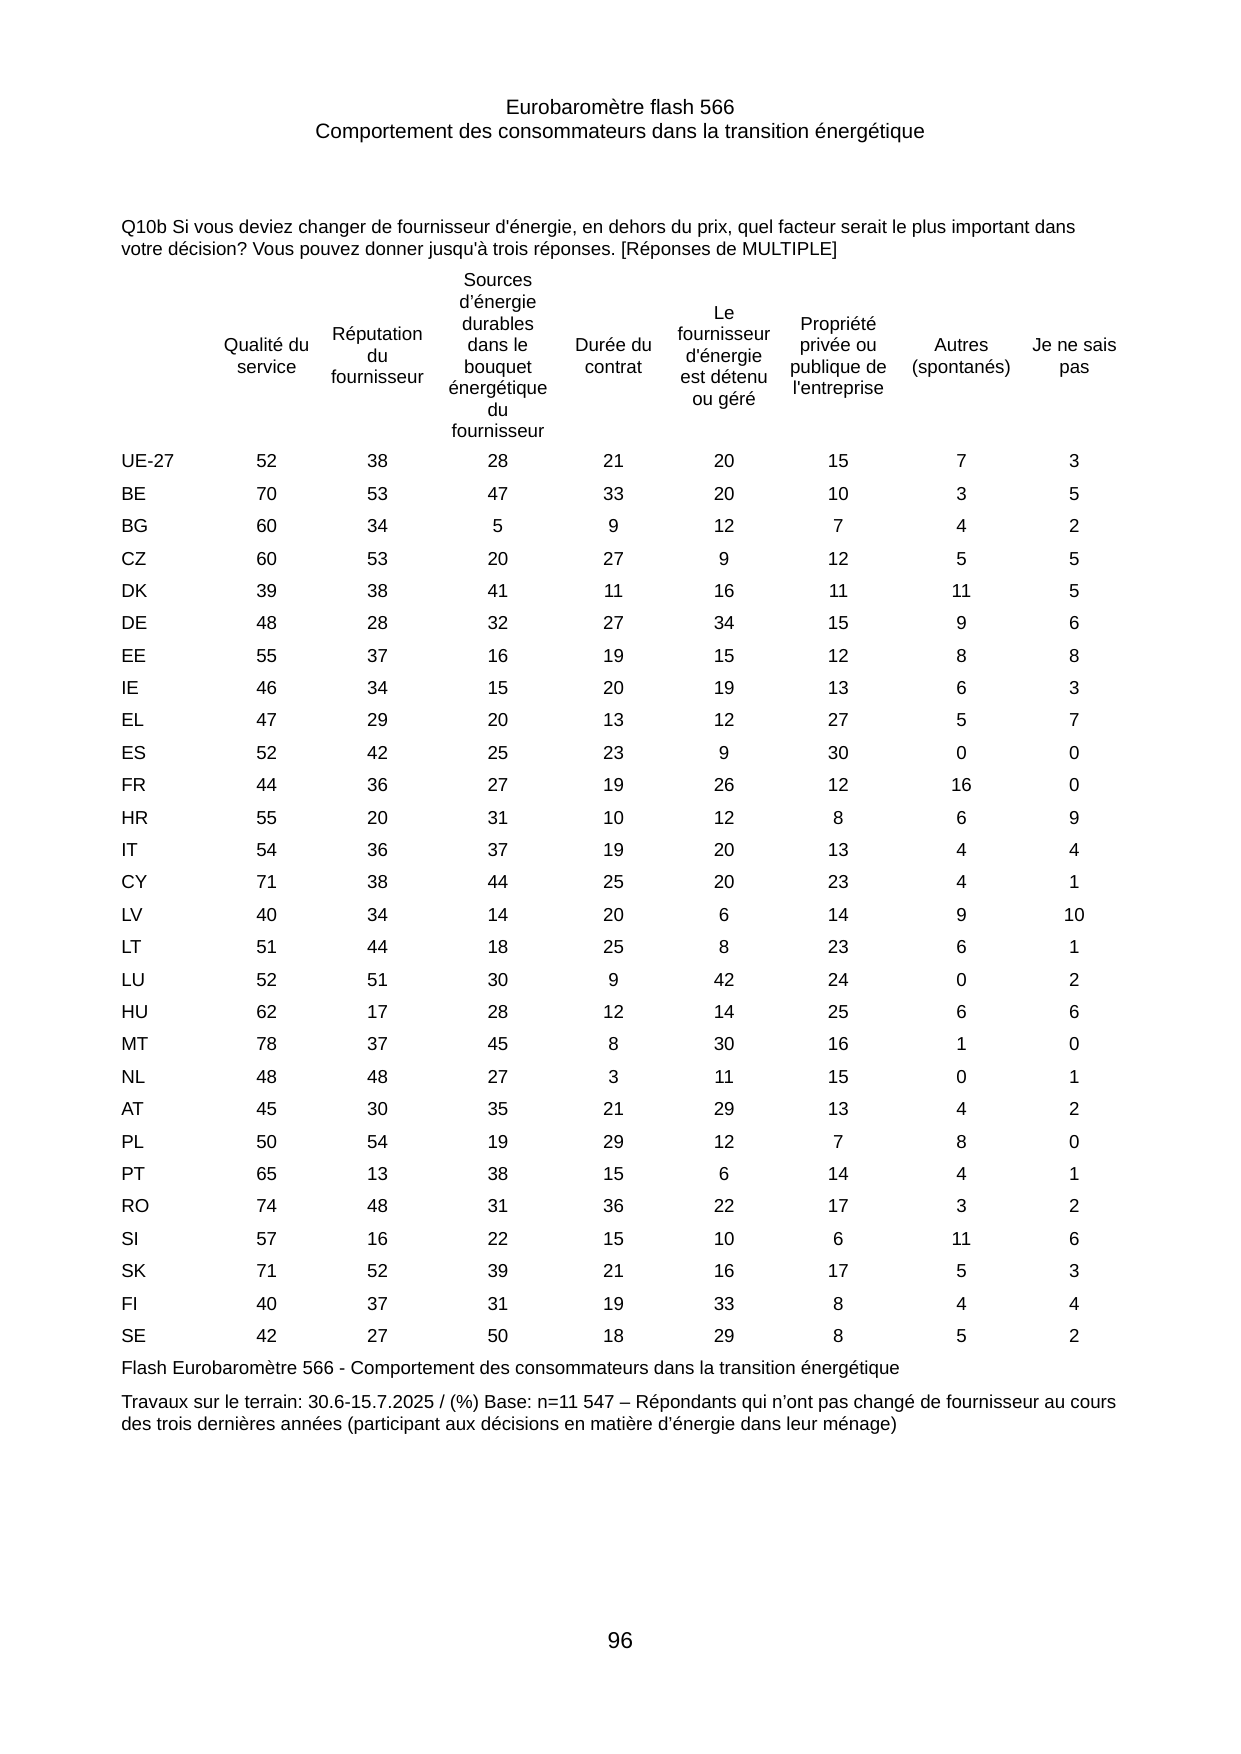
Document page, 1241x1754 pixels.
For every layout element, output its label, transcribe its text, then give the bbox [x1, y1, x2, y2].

table_cell 1 [1026, 866, 1122, 898]
table_cell 16 [668, 574, 780, 607]
table_cell 44 [437, 866, 559, 898]
table_cell 15 [780, 607, 896, 639]
table_cell EL [118, 704, 215, 736]
table_cell 30 [437, 963, 559, 995]
table_cell 22 [668, 1190, 780, 1222]
table_cell 48 [318, 1060, 437, 1093]
table_cell 32 [437, 607, 559, 639]
table_cell 19 [559, 639, 668, 671]
table_cell 12 [668, 510, 780, 542]
table_cell 4 [1026, 834, 1122, 866]
table_cell 5 [896, 1319, 1026, 1352]
table_cell DK [118, 574, 215, 607]
table_cell BG [118, 510, 215, 542]
table_cell 22 [437, 1222, 559, 1254]
table_cell HR [118, 801, 215, 833]
table_cell 27 [437, 1060, 559, 1093]
table_cell 2 [1026, 1319, 1122, 1352]
table_cell 9 [668, 542, 780, 574]
table_cell 20 [437, 704, 559, 736]
table_cell 0 [1026, 769, 1122, 801]
table_cell 65 [215, 1158, 318, 1190]
table_cell 38 [318, 574, 437, 607]
table_cell 42 [215, 1319, 318, 1352]
table_cell 4 [1026, 1287, 1122, 1319]
table_cell 13 [559, 704, 668, 736]
table_cell 16 [437, 639, 559, 671]
table_cell 3 [896, 1190, 1026, 1222]
table_cell 28 [437, 445, 559, 477]
table_cell 39 [215, 574, 318, 607]
table_cell 36 [318, 834, 437, 866]
table_cell 16 [318, 1222, 437, 1254]
table_cell 18 [559, 1319, 668, 1352]
table_cell 57 [215, 1222, 318, 1254]
table_cell 2 [1026, 963, 1122, 995]
table_cell 16 [780, 1028, 896, 1060]
table_cell 70 [215, 477, 318, 509]
table_cell 14 [780, 898, 896, 931]
table_cell 8 [780, 801, 896, 833]
table_cell 21 [559, 445, 668, 477]
table_cell 14 [437, 898, 559, 931]
table_cell Propriété privée ou publique de l'entreprise [780, 266, 896, 445]
table_cell 11 [896, 1222, 1026, 1254]
table_cell 8 [668, 931, 780, 963]
table_cell 19 [437, 1125, 559, 1157]
table_cell 39 [437, 1255, 559, 1287]
table_cell 5 [1026, 574, 1122, 607]
table_cell 9 [559, 510, 668, 542]
table_cell 12 [559, 995, 668, 1028]
table_cell 1 [896, 1028, 1026, 1060]
table_cell 7 [1026, 704, 1122, 736]
table_cell 40 [215, 898, 318, 931]
table_cell 8 [780, 1319, 896, 1352]
table_cell 29 [668, 1319, 780, 1352]
table_cell 1 [1026, 931, 1122, 963]
table_cell 25 [780, 995, 896, 1028]
table_cell 13 [318, 1158, 437, 1190]
table_cell 2 [1026, 1190, 1122, 1222]
table_cell 60 [215, 510, 318, 542]
table_cell 50 [215, 1125, 318, 1157]
table_cell 5 [437, 510, 559, 542]
table_cell 17 [318, 995, 437, 1028]
table_cell Qualité du service [215, 266, 318, 445]
table_cell 55 [215, 639, 318, 671]
table_cell 42 [318, 736, 437, 769]
table_cell 0 [1026, 1125, 1122, 1157]
table_cell 48 [215, 607, 318, 639]
table_cell 31 [437, 1190, 559, 1222]
table_cell [118, 266, 215, 445]
table_cell 47 [215, 704, 318, 736]
table_cell 6 [896, 671, 1026, 704]
table_cell 16 [668, 1255, 780, 1287]
table_cell 23 [780, 866, 896, 898]
table_cell 31 [437, 1287, 559, 1319]
table_cell FI [118, 1287, 215, 1319]
table_cell 37 [318, 639, 437, 671]
table_cell 78 [215, 1028, 318, 1060]
table_cell 23 [559, 736, 668, 769]
table_cell 10 [559, 801, 668, 833]
table_cell CZ [118, 542, 215, 574]
table_cell AT [118, 1093, 215, 1125]
table_cell 6 [896, 995, 1026, 1028]
table_cell 28 [437, 995, 559, 1028]
table_cell 11 [896, 574, 1026, 607]
table_cell 25 [559, 931, 668, 963]
table_cell RO [118, 1190, 215, 1222]
table_cell 24 [780, 963, 896, 995]
table_cell SK [118, 1255, 215, 1287]
table_cell LV [118, 898, 215, 931]
table_cell 5 [1026, 477, 1122, 509]
table_cell Sources d’énergie durables dans le bouquet énergétique du fournisseur [437, 266, 559, 445]
table_cell 51 [318, 963, 437, 995]
table_cell 3 [1026, 671, 1122, 704]
table_cell 28 [318, 607, 437, 639]
table_cell PL [118, 1125, 215, 1157]
table_cell 17 [780, 1255, 896, 1287]
table_cell LT [118, 931, 215, 963]
table_cell 6 [1026, 607, 1122, 639]
table_cell 8 [1026, 639, 1122, 671]
table_cell 6 [896, 801, 1026, 833]
table_cell NL [118, 1060, 215, 1093]
table_cell 14 [780, 1158, 896, 1190]
table_cell 12 [780, 639, 896, 671]
table_cell 8 [896, 639, 1026, 671]
table_cell 7 [896, 445, 1026, 477]
table_cell 45 [437, 1028, 559, 1060]
table_cell 19 [559, 834, 668, 866]
table_cell 0 [1026, 1028, 1122, 1060]
table_cell 15 [668, 639, 780, 671]
table_cell 12 [668, 704, 780, 736]
table_cell 10 [780, 477, 896, 509]
table_cell 20 [668, 445, 780, 477]
table_cell 21 [559, 1093, 668, 1125]
table_cell 3 [1026, 445, 1122, 477]
table_cell 37 [318, 1287, 437, 1319]
table_cell 15 [559, 1158, 668, 1190]
table_cell 12 [668, 801, 780, 833]
table_cell 52 [215, 445, 318, 477]
table_cell 38 [318, 445, 437, 477]
table_cell 71 [215, 1255, 318, 1287]
table_cell 23 [780, 931, 896, 963]
table_cell 6 [668, 1158, 780, 1190]
table_cell 19 [559, 769, 668, 801]
table_cell 5 [896, 1255, 1026, 1287]
table_cell 4 [896, 1287, 1026, 1319]
table_header Q10b Si vous deviez changer de fournisseur d'énergie, en dehors du prix, quel facteur serait le plus important dans votre décision? Vous pouvez donner jusqu'à trois réponses. [Réponses de MULTIPLE] [118, 209, 1122, 266]
table_cell 9 [559, 963, 668, 995]
table_cell 20 [437, 542, 559, 574]
table_cell 20 [318, 801, 437, 833]
table_cell 38 [318, 866, 437, 898]
table_cell 50 [437, 1319, 559, 1352]
table_cell IT [118, 834, 215, 866]
table_cell 20 [668, 477, 780, 509]
table_cell 40 [215, 1287, 318, 1319]
table_cell 27 [559, 607, 668, 639]
table_cell 20 [559, 671, 668, 704]
table_cell 2 [1026, 1093, 1122, 1125]
table_cell HU [118, 995, 215, 1028]
table_cell 4 [896, 866, 1026, 898]
table_cell 9 [668, 736, 780, 769]
table_cell 47 [437, 477, 559, 509]
table_cell 33 [668, 1287, 780, 1319]
table_cell 10 [668, 1222, 780, 1254]
table_cell 8 [559, 1028, 668, 1060]
table_cell 20 [559, 898, 668, 931]
table_cell 12 [780, 542, 896, 574]
table_cell 0 [896, 1060, 1026, 1093]
table_cell 3 [559, 1060, 668, 1093]
table_cell 52 [215, 963, 318, 995]
table_cell 27 [437, 769, 559, 801]
table_cell 45 [215, 1093, 318, 1125]
table_cell 6 [896, 931, 1026, 963]
table_cell 20 [668, 866, 780, 898]
table_cell 13 [780, 1093, 896, 1125]
table_cell 14 [668, 995, 780, 1028]
table_cell 36 [559, 1190, 668, 1222]
table_cell 74 [215, 1190, 318, 1222]
table_cell 5 [896, 704, 1026, 736]
table_cell 27 [559, 542, 668, 574]
table_cell 54 [318, 1125, 437, 1157]
table_cell PT [118, 1158, 215, 1190]
table_cell 11 [668, 1060, 780, 1093]
table_cell 33 [559, 477, 668, 509]
table_cell 3 [1026, 1255, 1122, 1287]
table_cell BE [118, 477, 215, 509]
table_cell Flash Eurobaromètre 566 - Comportement des consommateurs dans la transition énergétique [118, 1352, 1122, 1384]
table_cell 9 [896, 898, 1026, 931]
table_cell 1 [1026, 1158, 1122, 1190]
table_cell 18 [437, 931, 559, 963]
table_cell 44 [318, 931, 437, 963]
table_cell 25 [559, 866, 668, 898]
table_cell SI [118, 1222, 215, 1254]
table_cell 30 [668, 1028, 780, 1060]
table_cell Durée du contrat [559, 266, 668, 445]
table_cell 30 [318, 1093, 437, 1125]
table_cell 15 [437, 671, 559, 704]
table_cell 11 [780, 574, 896, 607]
table_cell 27 [780, 704, 896, 736]
table_cell CY [118, 866, 215, 898]
table_cell 71 [215, 866, 318, 898]
table_cell 35 [437, 1093, 559, 1125]
table_cell 0 [896, 963, 1026, 995]
table_cell 5 [1026, 542, 1122, 574]
table_cell 17 [780, 1190, 896, 1222]
table_cell 29 [318, 704, 437, 736]
table_cell 21 [559, 1255, 668, 1287]
table_cell 60 [215, 542, 318, 574]
table_cell 62 [215, 995, 318, 1028]
table_cell 52 [318, 1255, 437, 1287]
table_cell UE-27 [118, 445, 215, 477]
table_cell EE [118, 639, 215, 671]
table_cell 48 [215, 1060, 318, 1093]
table_cell SE [118, 1319, 215, 1352]
table_cell Travaux sur le terrain: 30.6-15.7.2025 / (%) Base: n=11 547 – Répondants qui n’ont pas changé de fournisseur au cours des trois dernières années (participant aux décisions en matière d’énergie dans leur ménage) [118, 1384, 1122, 1442]
table_cell FR [118, 769, 215, 801]
table_cell 0 [896, 736, 1026, 769]
table_cell MT [118, 1028, 215, 1060]
table_cell 37 [318, 1028, 437, 1060]
table_cell 46 [215, 671, 318, 704]
table_cell 26 [668, 769, 780, 801]
table_cell 4 [896, 510, 1026, 542]
table_cell 8 [896, 1125, 1026, 1157]
table_cell ES [118, 736, 215, 769]
table_cell 13 [780, 671, 896, 704]
table_cell 51 [215, 931, 318, 963]
table_cell 34 [668, 607, 780, 639]
table_cell 9 [1026, 801, 1122, 833]
table_cell 3 [896, 477, 1026, 509]
table_cell 38 [437, 1158, 559, 1190]
table_cell 15 [780, 445, 896, 477]
table_cell 29 [559, 1125, 668, 1157]
table_cell 4 [896, 1093, 1026, 1125]
table_cell Le fournisseur d'énergie est détenu ou géré [668, 266, 780, 445]
table_cell 11 [559, 574, 668, 607]
table_cell 37 [437, 834, 559, 866]
table_cell 15 [780, 1060, 896, 1093]
table_cell 41 [437, 574, 559, 607]
table_cell 1 [1026, 1060, 1122, 1093]
table_cell 5 [896, 542, 1026, 574]
table_cell 4 [896, 1158, 1026, 1190]
table_cell 31 [437, 801, 559, 833]
table_cell 7 [780, 510, 896, 542]
table_cell 52 [215, 736, 318, 769]
table_cell 34 [318, 510, 437, 542]
table_cell 0 [1026, 736, 1122, 769]
table_cell 16 [896, 769, 1026, 801]
table_cell 6 [780, 1222, 896, 1254]
table_cell 29 [668, 1093, 780, 1125]
table_cell 36 [318, 769, 437, 801]
table_cell 34 [318, 671, 437, 704]
table_cell IE [118, 671, 215, 704]
table_cell 10 [1026, 898, 1122, 931]
table_cell 30 [780, 736, 896, 769]
table_cell 42 [668, 963, 780, 995]
table_cell 2 [1026, 510, 1122, 542]
table_cell 25 [437, 736, 559, 769]
table_cell 27 [318, 1319, 437, 1352]
table_cell 20 [668, 834, 780, 866]
table_cell 44 [215, 769, 318, 801]
table_cell 53 [318, 477, 437, 509]
table_cell 6 [1026, 1222, 1122, 1254]
table_cell Je ne sais pas [1026, 266, 1122, 445]
table_cell 15 [559, 1222, 668, 1254]
table_cell LU [118, 963, 215, 995]
table_cell 4 [896, 834, 1026, 866]
table_cell 54 [215, 834, 318, 866]
table_cell 12 [668, 1125, 780, 1157]
table_cell 6 [1026, 995, 1122, 1028]
table_cell 13 [780, 834, 896, 866]
table_cell Réputation du fournisseur [318, 266, 437, 445]
table_cell DE [118, 607, 215, 639]
table_cell 7 [780, 1125, 896, 1157]
table_cell 6 [668, 898, 780, 931]
table_cell 19 [668, 671, 780, 704]
table_cell 8 [780, 1287, 896, 1319]
table_cell 34 [318, 898, 437, 931]
table_cell 55 [215, 801, 318, 833]
table_cell Autres (spontanés) [896, 266, 1026, 445]
table_cell 19 [559, 1287, 668, 1319]
table_cell 9 [896, 607, 1026, 639]
table_cell 53 [318, 542, 437, 574]
table_cell 12 [780, 769, 896, 801]
table_cell 48 [318, 1190, 437, 1222]
